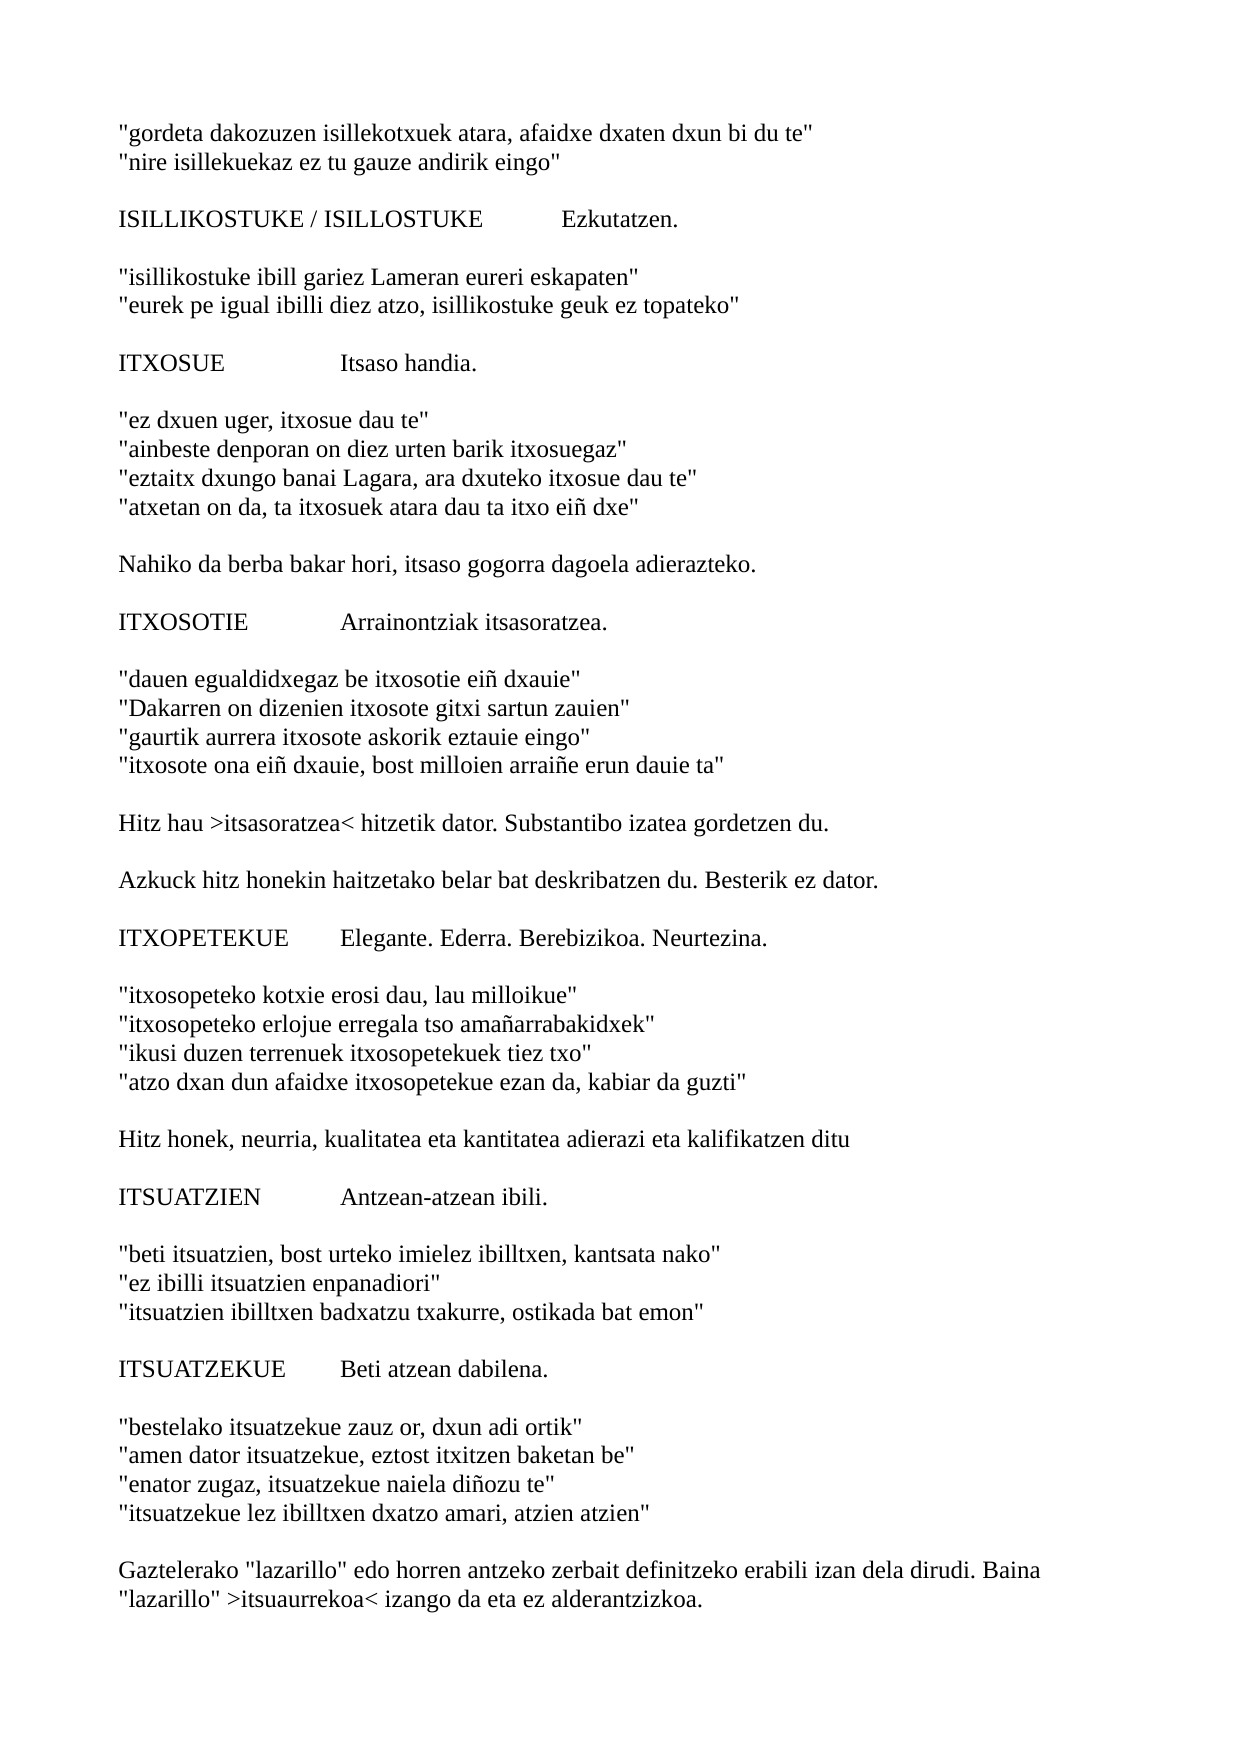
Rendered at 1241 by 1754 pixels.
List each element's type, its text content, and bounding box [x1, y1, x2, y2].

text Azkuck hitz honekin haitzetako belar bat deskribatzen du. Besterik ez dator. [118, 866, 1122, 894]
text "amen dator itsuatzekue, eztost itxitzen baketan be" [118, 1441, 1122, 1469]
text ITXOSUE Itsaso handia. [118, 348, 1122, 377]
text "itsuatzien ibilltxen badxatzu txakurre, ostikada bat emon" [118, 1297, 1122, 1326]
text "ainbeste denporan on diez urten barik itxosuegaz" [118, 434, 1122, 463]
text "isillikostuke ibill gariez Lameran eureri eskapaten" [118, 262, 1122, 291]
text ITXOPETEKUE Elegante. Ederra. Berebizikoa. Neurtezina. [118, 923, 1122, 952]
text "Dakarren on dizenien itxosote gitxi sartun zauien" [118, 693, 1122, 722]
text "atxetan on da, ta itxosuek atara dau ta itxo eiñ dxe" [118, 492, 1122, 521]
text Hitz hau >itsasoratzea< hitzetik dator. Substantibo izatea gordetzen du. [118, 808, 1122, 837]
text "itxosopeteko kotxie erosi dau, lau milloikue" [118, 981, 1122, 1009]
text Hitz honek, neurria, kualitatea eta kantitatea adierazi eta kalifikatzen ditu [118, 1124, 1122, 1153]
text "gaurtik aurrera itxosote askorik eztauie eingo" [118, 722, 1122, 751]
text "ez dxuen uger, itxosue dau te" [118, 406, 1122, 434]
text ITXOSOTIE Arrainontziak itsasoratzea. [118, 607, 1122, 636]
text "ez ibilli itsuatzien enpanadiori" [118, 1268, 1122, 1297]
text "eurek pe igual ibilli diez atzo, isillikostuke geuk ez topateko" [118, 291, 1122, 319]
text "enator zugaz, itsuatzekue naiela diñozu te" [118, 1469, 1122, 1498]
text "dauen egualdidxegaz be itxosotie eiñ dxauie" [118, 664, 1122, 693]
text Gaztelerako "lazarillo" edo horren antzeko zerbait definitzeko erabili izan dela dirudi. Baina "lazarillo" >itsuaurrekoa< izango da eta ez alderantzizkoa. [118, 1556, 1122, 1613]
text "ikusi duzen terrenuek itxosopetekuek tiez txo" [118, 1038, 1122, 1067]
text ITSUATZIEN Antzean-atzean ibili. [118, 1182, 1122, 1211]
text Nahiko da berba bakar hori, itsaso gogorra dagoela adierazteko. [118, 549, 1122, 578]
text "atzo dxan dun afaidxe itxosopetekue ezan da, kabiar da guzti" [118, 1067, 1122, 1096]
text "beti itsuatzien, bost urteko imielez ibilltxen, kantsata nako" [118, 1239, 1122, 1268]
text "itxosote ona eiñ dxauie, bost milloien arraiñe erun dauie ta" [118, 751, 1122, 779]
text "eztaitx dxungo banai Lagara, ara dxuteko itxosue dau te" [118, 463, 1122, 492]
text "itxosopeteko erlojue erregala tso amañarrabakidxek" [118, 1009, 1122, 1038]
text "itsuatzekue lez ibilltxen dxatzo amari, atzien atzien" [118, 1498, 1122, 1527]
text ISILLIKOSTUKE / ISILLOSTUKE Ezkutatzen. [118, 204, 1122, 233]
text ITSUATZEKUE Beti atzean dabilena. [118, 1354, 1122, 1383]
text "nire isillekuekaz ez tu gauze andirik eingo" [118, 147, 1122, 176]
text "gordeta dakozuzen isillekotxuek atara, afaidxe dxaten dxun bi du te" [118, 118, 1122, 147]
text "bestelako itsuatzekue zauz or, dxun adi ortik" [118, 1412, 1122, 1441]
